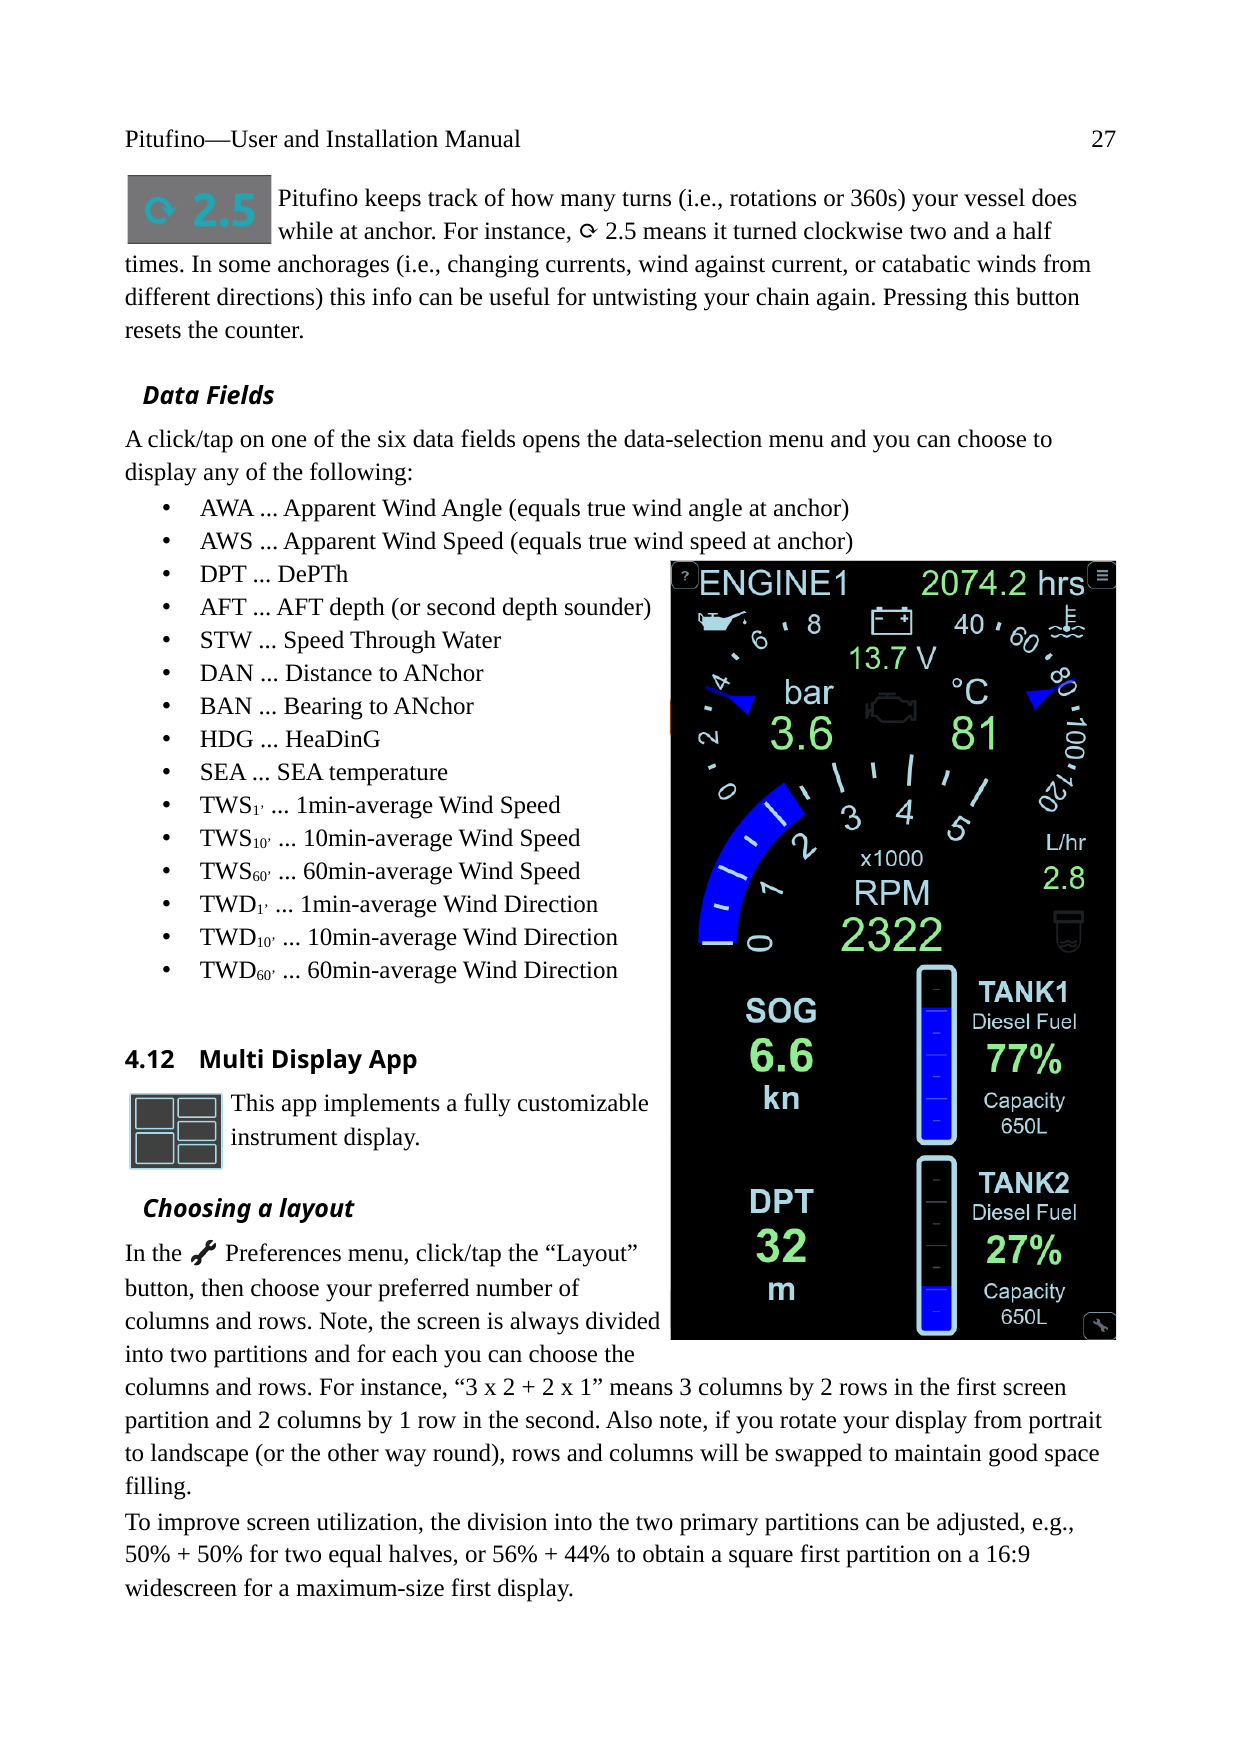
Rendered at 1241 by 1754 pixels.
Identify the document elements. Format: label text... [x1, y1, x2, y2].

list AWS ... Apparent Wind Speed (equals true wind speed at anchor) [162, 526, 1116, 554]
list STW ... Speed Through Water [162, 625, 669, 654]
list TWD1’ ... 1min-average Wind Direction [162, 889, 669, 918]
list AFT ... AFT depth (or second depth sounder) [162, 592, 669, 621]
list TWS10’ ... 10min-average Wind Speed [162, 823, 669, 852]
subtitle Data Fields [142, 377, 1116, 412]
subtitle Choosing a layout [142, 1191, 669, 1225]
text This app implements a fully customizable instrument display. [124, 1088, 669, 1150]
list DAN ... Distance to ANchor [162, 658, 669, 687]
picture [127, 175, 272, 244]
picture [669, 560, 1117, 1340]
list TWD60’ ... 60min-average Wind Direction [162, 955, 669, 984]
subtitle Multi Display App [124, 1042, 669, 1076]
picture [188, 1237, 219, 1269]
list TWS60’ ... 60min-average Wind Speed [162, 856, 669, 885]
list TWD10’ ... 10min-average Wind Direction [162, 922, 669, 951]
list DPT ... DePTh [162, 559, 1116, 588]
list AWA ... Apparent Wind Angle (equals true wind angle at anchor) [162, 493, 1116, 522]
text Pitufino keeps track of how many turns (i.e., rotations or 360s) your vessel does while at anchor. For instance, ⟳ 2.5 means it turned clockwise two and a half times. In some anchorages (i.e., changing currents, wind against current, or catabatic winds from different directions) this info can be useful for untwisting your chain again. Pressing this button resets the counter. [124, 183, 1116, 344]
text In the Preferences menu, click/tap the “Layout” button, then choose your preferred number of columns and rows. Note, the screen is always divided into two partitions and for each you can choose the columns and rows. For instance, “3 x 2 + 2 x 1” means 3 columns by 2 rows in the first screen partition and 2 columns by 1 row in the second. Also note, if you rotate your display from portrait to landscape (or the other way round), rows and columns will be swapped to maintain good space filling. [124, 1238, 1116, 1499]
list TWS1’ ... 1min-average Wind Speed [162, 790, 669, 819]
list SEA ... SEA temperature [162, 757, 669, 786]
list BAN ... Bearing to ANchor [162, 691, 669, 720]
text To improve screen utilization, the division into the two primary partitions can be adjusted, e.g., 50% + 50% for two equal halves, or 56% + 44% to obtain a square first partition on a 16:9 widescreen for a maximum-size first display. [124, 1507, 1116, 1601]
text A click/tap on one of the six data fields opens the data-selection menu and you can choose to display any of the following: [124, 424, 1116, 486]
list HDG ... HeaDinG [162, 724, 669, 753]
